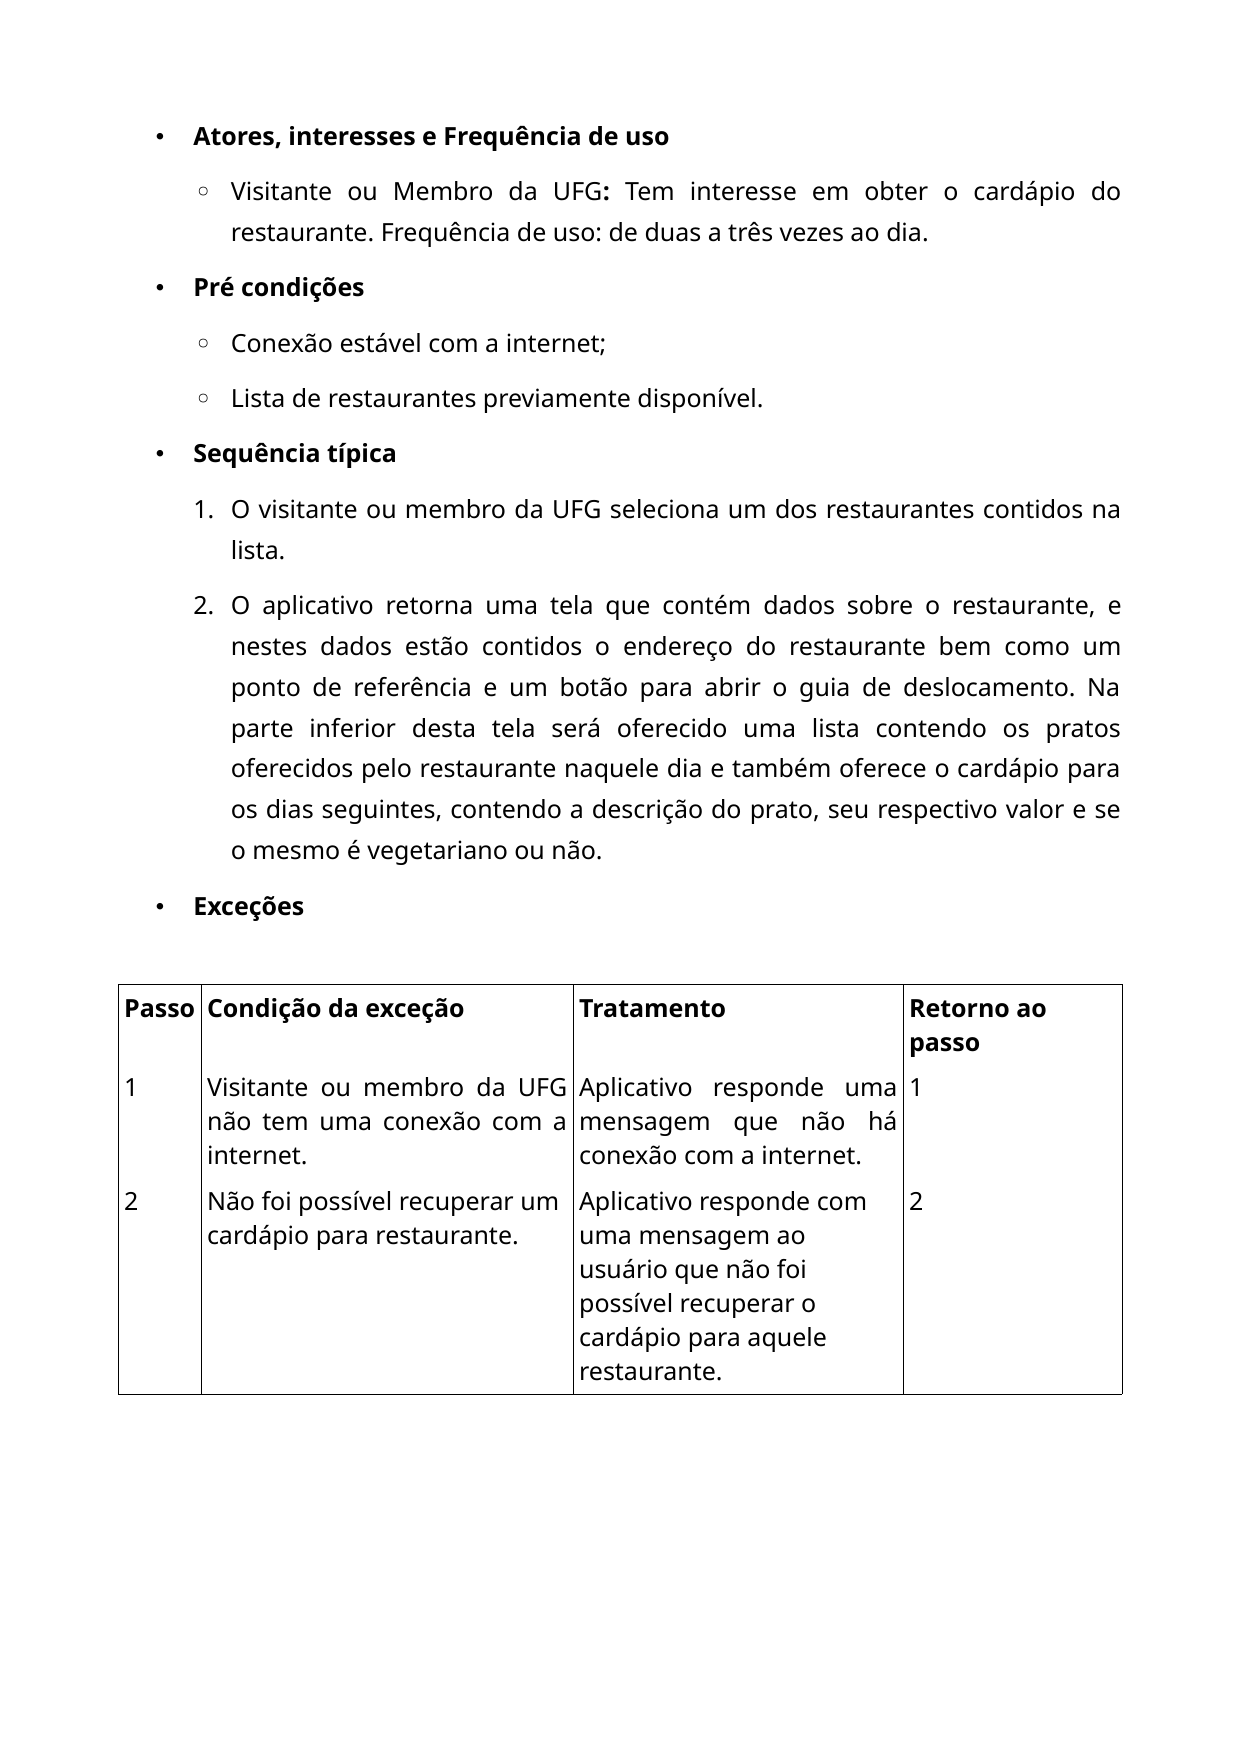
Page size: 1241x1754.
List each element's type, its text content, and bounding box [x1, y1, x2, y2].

table_cell 2 [119, 1178, 201, 1393]
table_cell Aplicativo responde com uma mensagem ao usuário que não foi possível recuperar o cardápio para aquele restaurante. [574, 1178, 903, 1393]
list Pré condições [156, 270, 1122, 304]
list Exceções [156, 888, 1122, 963]
table_cell 2 [904, 1178, 1122, 1393]
table_header Retorno ao passo [904, 985, 1122, 1064]
list Lista de restaurantes previamente disponível. [193, 381, 1122, 415]
table_cell 1 [119, 1064, 201, 1178]
list Conexão estável com a internet; [193, 325, 1122, 359]
table_header Tratamento [574, 985, 903, 1064]
table_header Passo [119, 985, 201, 1064]
list Sequência típica [156, 436, 1122, 470]
table_header Condição da exceção [202, 985, 573, 1064]
list O visitante ou membro da UFG seleciona um dos restaurantes contidos na lista. [193, 491, 1122, 566]
table_cell Aplicativo responde uma mensagem que não há conexão com a internet. [574, 1064, 903, 1178]
list O aplicativo retorna uma tela que contém dados sobre o restaurante, e nestes dados estão contidos o endereço do restaurante bem como um ponto de referência e um botão para abrir o guia de deslocamento. Na parte inferior desta tela será oferecido uma lista contendo os pratos oferecidos pelo restaurante naquele dia e também oferece o cardápio para os dias seguintes, contendo a descrição do prato, seu respectivo valor e se o mesmo é vegetariano ou não. [193, 588, 1122, 867]
table_cell Visitante ou membro da UFG não tem uma conexão com a internet. [202, 1064, 573, 1178]
list Visitante ou Membro da UFG: Tem interesse em obter o cardápio do restaurante. Frequência de uso: de duas a três vezes ao dia. [193, 173, 1122, 248]
table_cell Não foi possível recuperar um cardápio para restaurante. [202, 1178, 573, 1393]
table_cell 1 [904, 1064, 1122, 1178]
list Atores, interesses e Frequência de uso [156, 118, 1122, 152]
